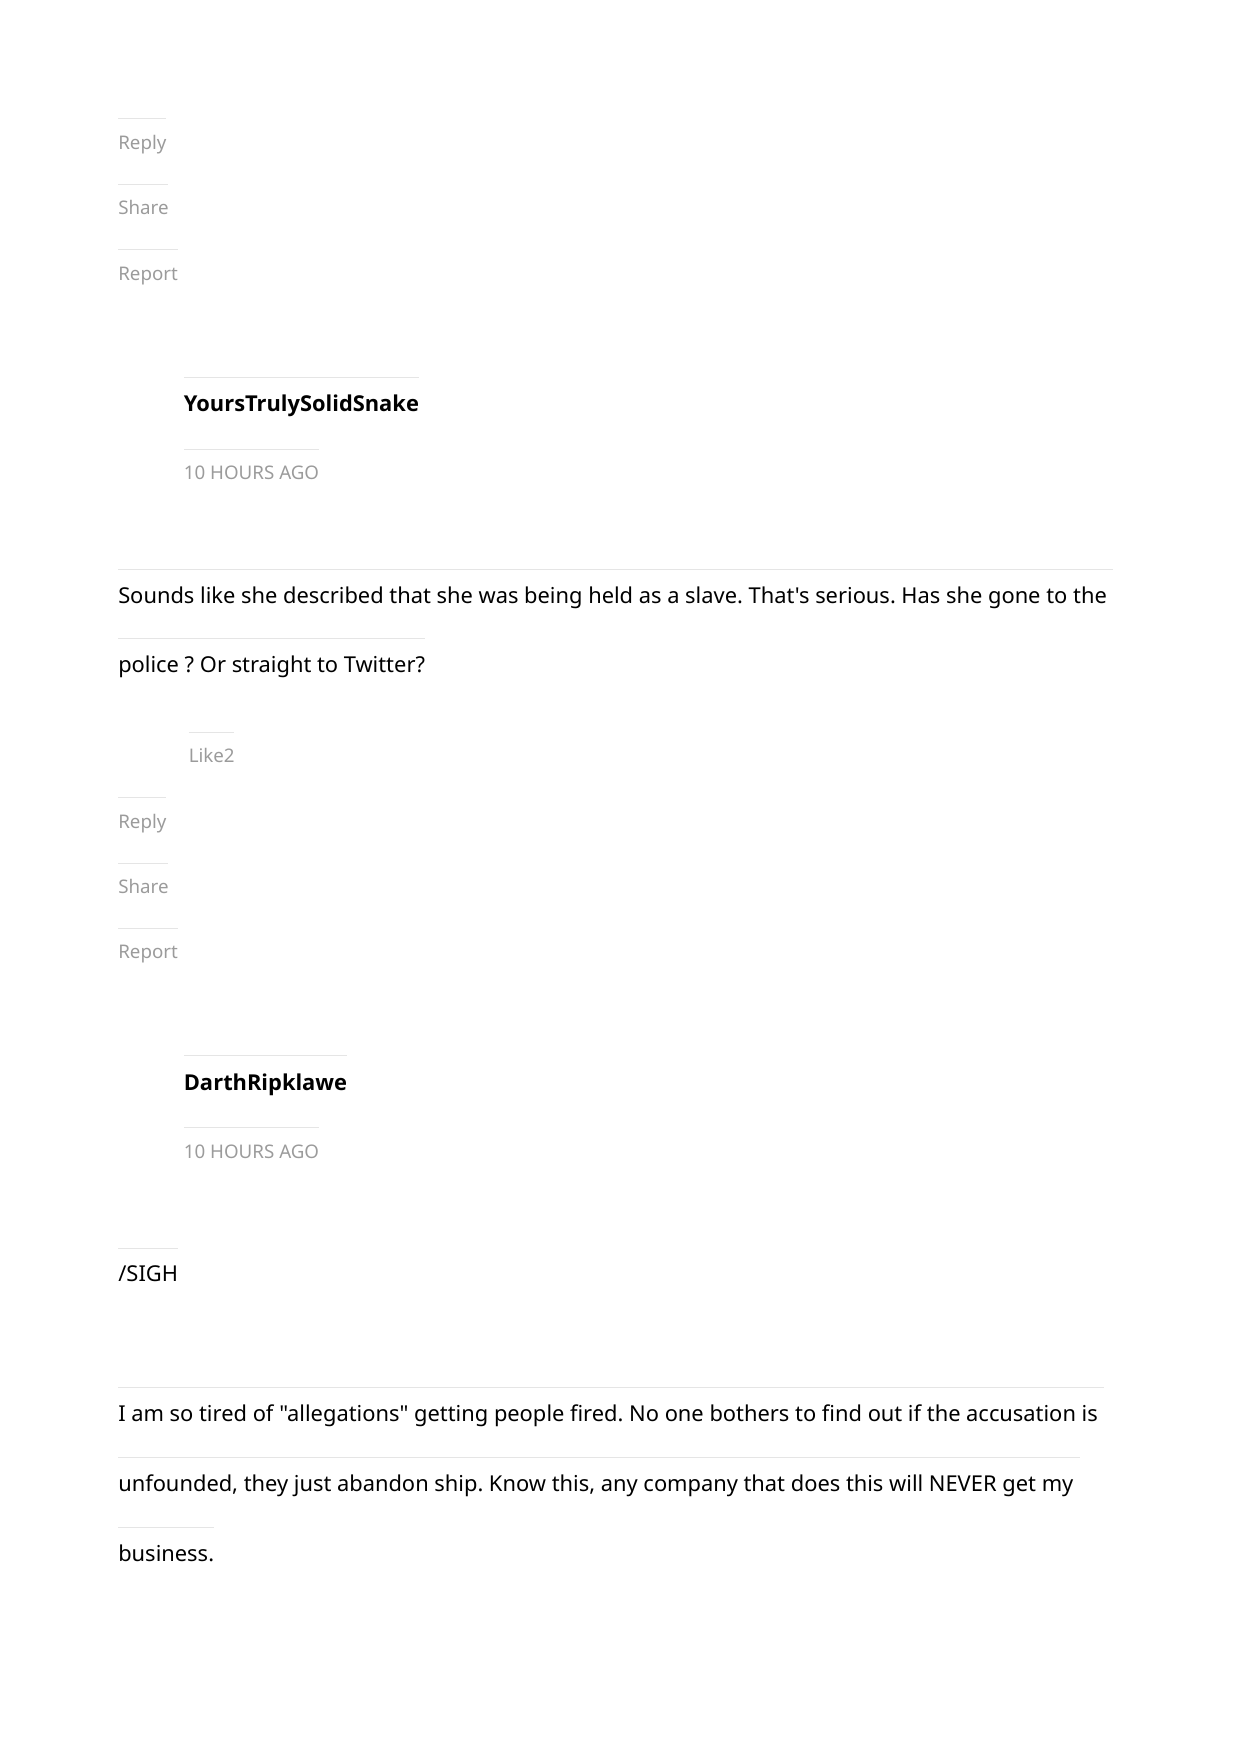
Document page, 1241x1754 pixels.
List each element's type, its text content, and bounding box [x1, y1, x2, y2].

text Reply [118, 118, 1122, 155]
text Share [118, 862, 1122, 899]
text Share [118, 183, 1122, 220]
text DarthRipklawe [184, 1055, 1114, 1096]
text Sounds like she described that she was being held as a slave. That's serious. Has she gone to the police ? Or straight to Twitter? [118, 568, 1122, 679]
text Like2 [188, 732, 1122, 768]
text 10 HOURS AGO [184, 448, 1117, 485]
text YoursTrulySolidSnake [184, 377, 1114, 417]
text 10 HOURS AGO [184, 1127, 1117, 1164]
text /SIGH I am so tired of "allegations" getting people fired. No one bothers to find out if the accusation is unfounded, they just abandon ship. Know this, any company that does this will NEVER get my business. [118, 1247, 1122, 1567]
text Report [118, 928, 1122, 964]
text Reply [118, 797, 1122, 833]
text Report [118, 249, 1122, 286]
